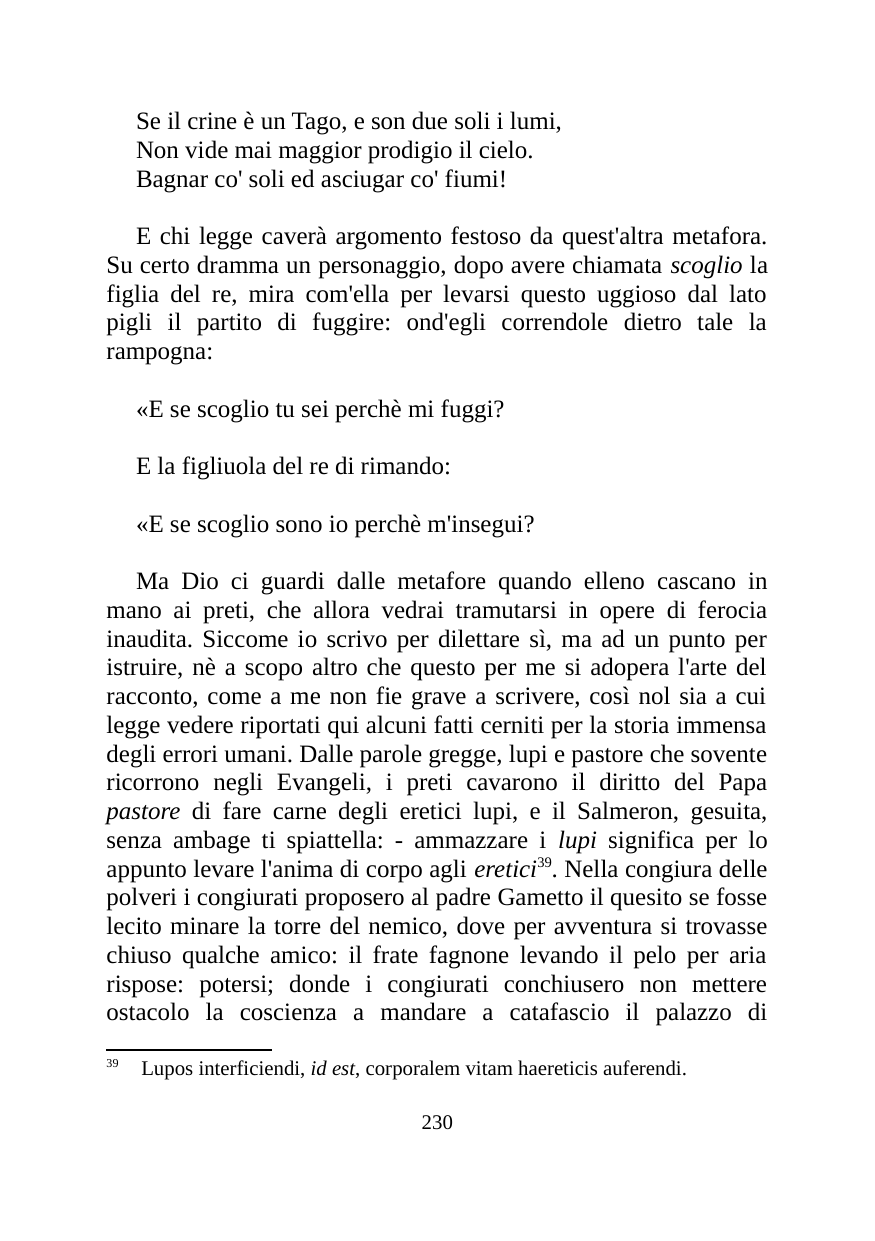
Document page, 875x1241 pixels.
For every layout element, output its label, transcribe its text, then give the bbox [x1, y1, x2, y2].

text Non vide mai maggior prodigio il cielo. [106, 135, 768, 164]
text «E se scoglio tu sei perchè mi fuggi? [106, 394, 768, 422]
text Se il crine è un Tago, e son due soli i lumi, [106, 106, 768, 135]
text Lupos interficiendi, id est, corporalem vitam haereticis auferendi. [106, 1056, 768, 1080]
text E chi legge caverà argomento festoso da quest'altra metafora. Su certo dramma un personaggio, dopo avere chiamata scoglio la figlia del re, mira com'ella per levarsi questo uggioso dal lato pigli il partito di fuggire: ond'egli correndole dietro tale la rampogna: [106, 221, 768, 365]
text Ma Dio ci guardi dalle metafore quando elleno cascano in mano ai preti, che allora vedrai tramutarsi in opere di ferocia inaudita. Siccome io scrivo per dilettare sì, ma ad un punto per istruire, nè a scopo altro che questo per me si adopera l'arte del racconto, come a me non fie grave a scrivere, così nol sia a cui legge vedere riportati qui alcuni fatti cerniti per la storia immensa degli errori umani. Dalle parole gregge, lupi e pastore che sovente ricorrono negli Evangeli, i preti cavarono il diritto del Papa pastore di fare carne degli eretici lupi, e il Salmeron, gesuita, senza ambage ti spiattella: - ammazzare i lupi significa per lo appunto levare l'anima di corpo agli eretici. Nella congiura delle polveri i congiurati proposero al padre Gametto il quesito se fosse lecito minare la torre del nemico, dove per avventura si trovasse chiuso qualche amico: il frate fagnone levando il pelo per aria rispose: potersi; donde i congiurati conchiusero non mettere ostacolo la coscienza a mandare a catafascio il palazzo di [106, 566, 768, 1026]
text E la figliuola del re di rimando: [106, 451, 768, 480]
text Bagnar co' soli ed asciugar co' fiumi! [106, 164, 768, 192]
text «E se scoglio sono io perchè m'insegui? [106, 509, 768, 537]
